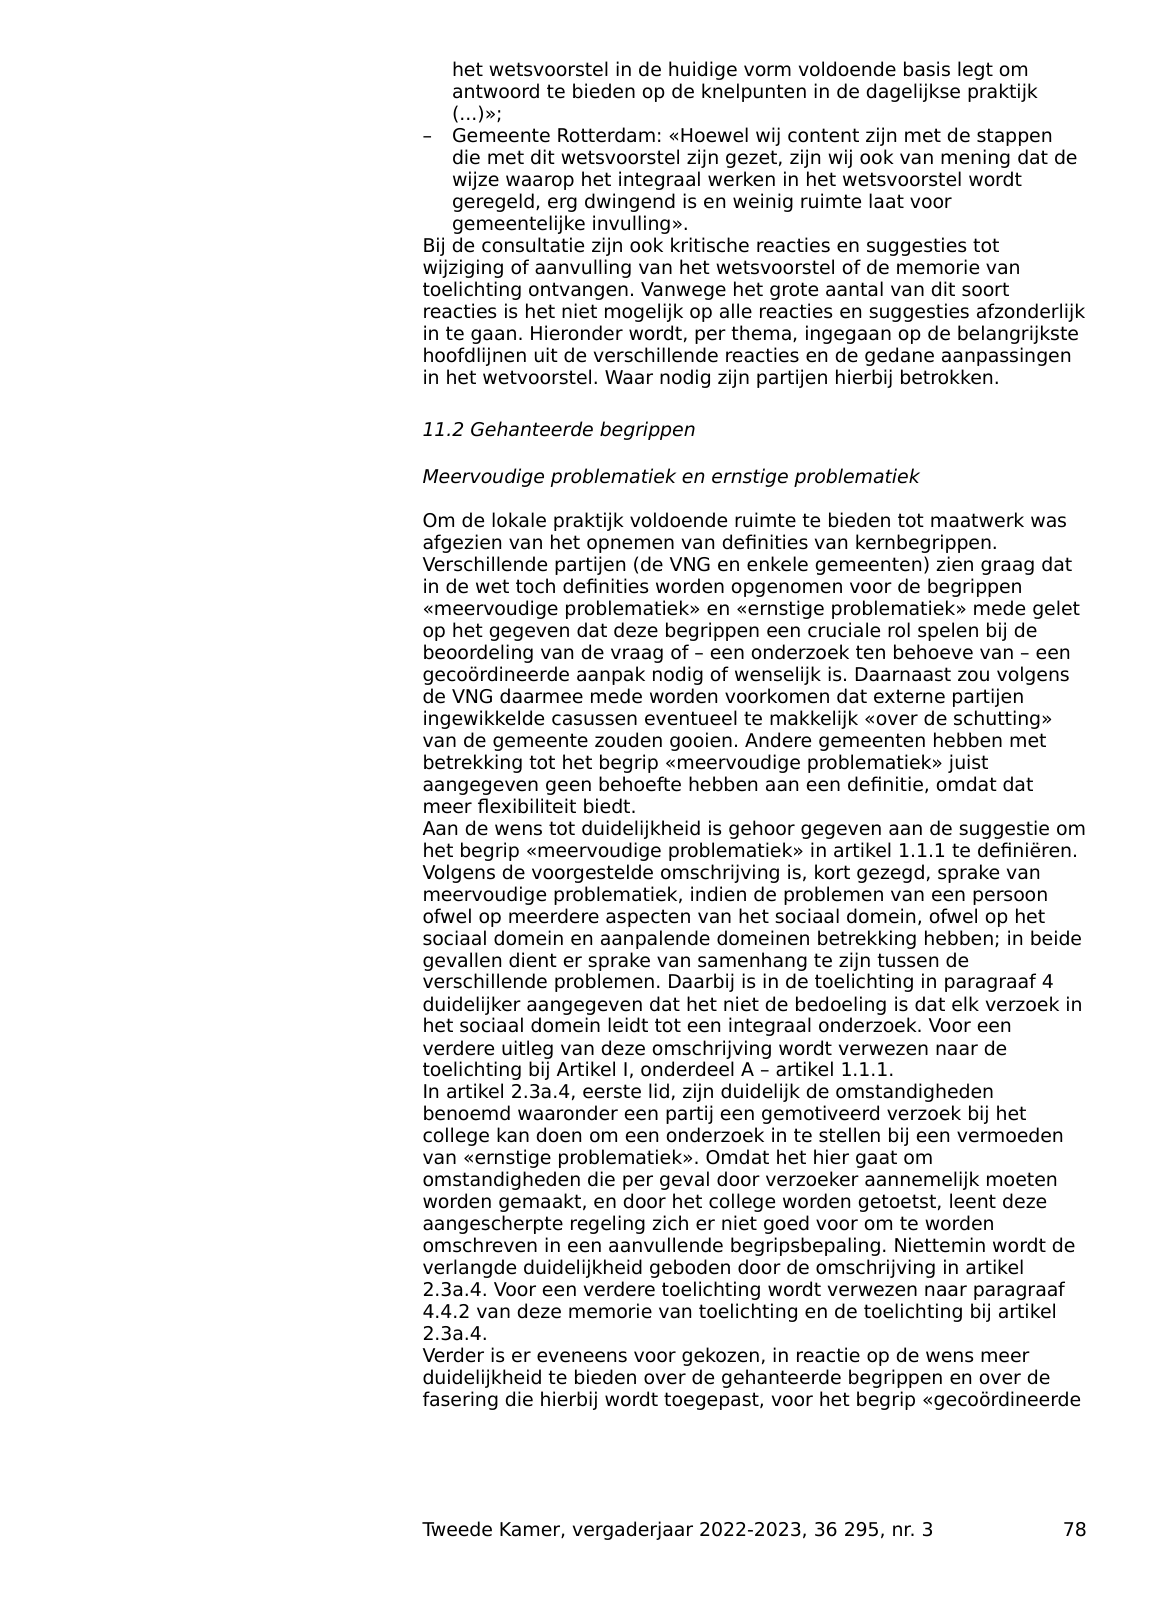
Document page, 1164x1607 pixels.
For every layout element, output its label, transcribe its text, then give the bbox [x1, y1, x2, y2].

text Aan de wens tot duidelijkheid is gehoor gegeven aan de suggestie om het begrip «meervoudige problematiek» in artikel 1.1.1 te definiëren. Volgens de voorgestelde omschrijving is, kort gezegd, sprake van meervoudige problematiek, indien de problemen van een persoon ofwel op meerdere aspecten van het sociaal domein, ofwel op het sociaal domein en aanpalende domeinen betrekking hebben; in beide gevallen dient er sprake van samenhang te zijn tussen de verschillende problemen. Daarbij is in de toelichting in paragraaf 4 duidelijker aangegeven dat het niet de bedoeling is dat elk verzoek in het sociaal domein leidt tot een integraal onderzoek. Voor een verdere uitleg van deze omschrijving wordt verwezen naar de toelichting bij Artikel I, onderdeel A – artikel 1.1.1. [422, 818, 1087, 1081]
subtitle Meervoudige problematiek en ernstige problematiek [422, 466, 1087, 488]
subtitle 11.2 Gehanteerde begrippen [422, 419, 1087, 441]
text In artikel 2.3a.4, eerste lid, zijn duidelijk de omstandigheden benoemd waaronder een partij een gemotiveerd verzoek bij het college kan doen om een onderzoek in te stellen bij een vermoeden van «ernstige problematiek». Omdat het hier gaat om omstandigheden die per geval door verzoeker aannemelijk moeten worden gemaakt, en door het college worden getoetst, leent deze aangescherpte regeling zich er niet goed voor om te worden omschreven in een aanvullende begripsbepaling. Niettemin wordt de verlangde duidelijkheid geboden door de omschrijving in artikel 2.3a.4. Voor een verdere toelichting wordt verwezen naar paragraaf 4.4.2 van deze memorie van toelichting en de toelichting bij artikel 2.3a.4. [422, 1081, 1087, 1345]
text – Gemeente Rotterdam: «Hoewel wij content zijn met de stappen die met dit wetsvoorstel zijn gezet, zijn wij ook van mening dat de wijze waarop het integraal werken in het wetsvoorstel wordt geregeld, erg dwingend is en weinig ruimte laat voor gemeentelijke invulling». [422, 125, 1087, 235]
text Verder is er eveneens voor gekozen, in reactie op de wens meer duidelijkheid te bieden over de gehanteerde begrippen en over de fasering die hierbij wordt toegepast, voor het begrip «gecoördineerde [422, 1345, 1087, 1411]
text Om de lokale praktijk voldoende ruimte te bieden tot maatwerk was afgezien van het opnemen van definities van kernbegrippen. Verschillende partijen (de VNG en enkele gemeenten) zien graag dat in de wet toch definities worden opgenomen voor de begrippen «meervoudige problematiek» en «ernstige problematiek» mede gelet op het gegeven dat deze begrippen een cruciale rol spelen bij de beoordeling van de vraag of – een onderzoek ten behoeve van – een gecoördineerde aanpak nodig of wenselijk is. Daarnaast zou volgens de VNG daarmee mede worden voorkomen dat externe partijen ingewikkelde casussen eventueel te makkelijk «over de schutting» van de gemeente zouden gooien. Andere gemeenten hebben met betrekking tot het begrip «meervoudige problematiek» juist aangegeven geen behoefte hebben aan een definitie, omdat dat meer flexibiliteit biedt. [422, 510, 1087, 818]
text Bij de consultatie zijn ook kritische reacties en suggesties tot wijziging of aanvulling van het wetsvoorstel of de memorie van toelichting ontvangen. Vanwege het grote aantal van dit soort reacties is het niet mogelijk op alle reacties en suggesties afzonderlijk in te gaan. Hieronder wordt, per thema, ingegaan op de belangrijkste hoofdlijnen uit de verschillende reacties en de gedane aanpassingen in het wetvoorstel. Waar nodig zijn partijen hierbij betrokken. [422, 235, 1087, 389]
text het wetsvoorstel in de huidige vorm voldoende basis legt om antwoord te bieden op de knelpunten in de dagelijkse praktijk (...)»; [422, 59, 1087, 125]
